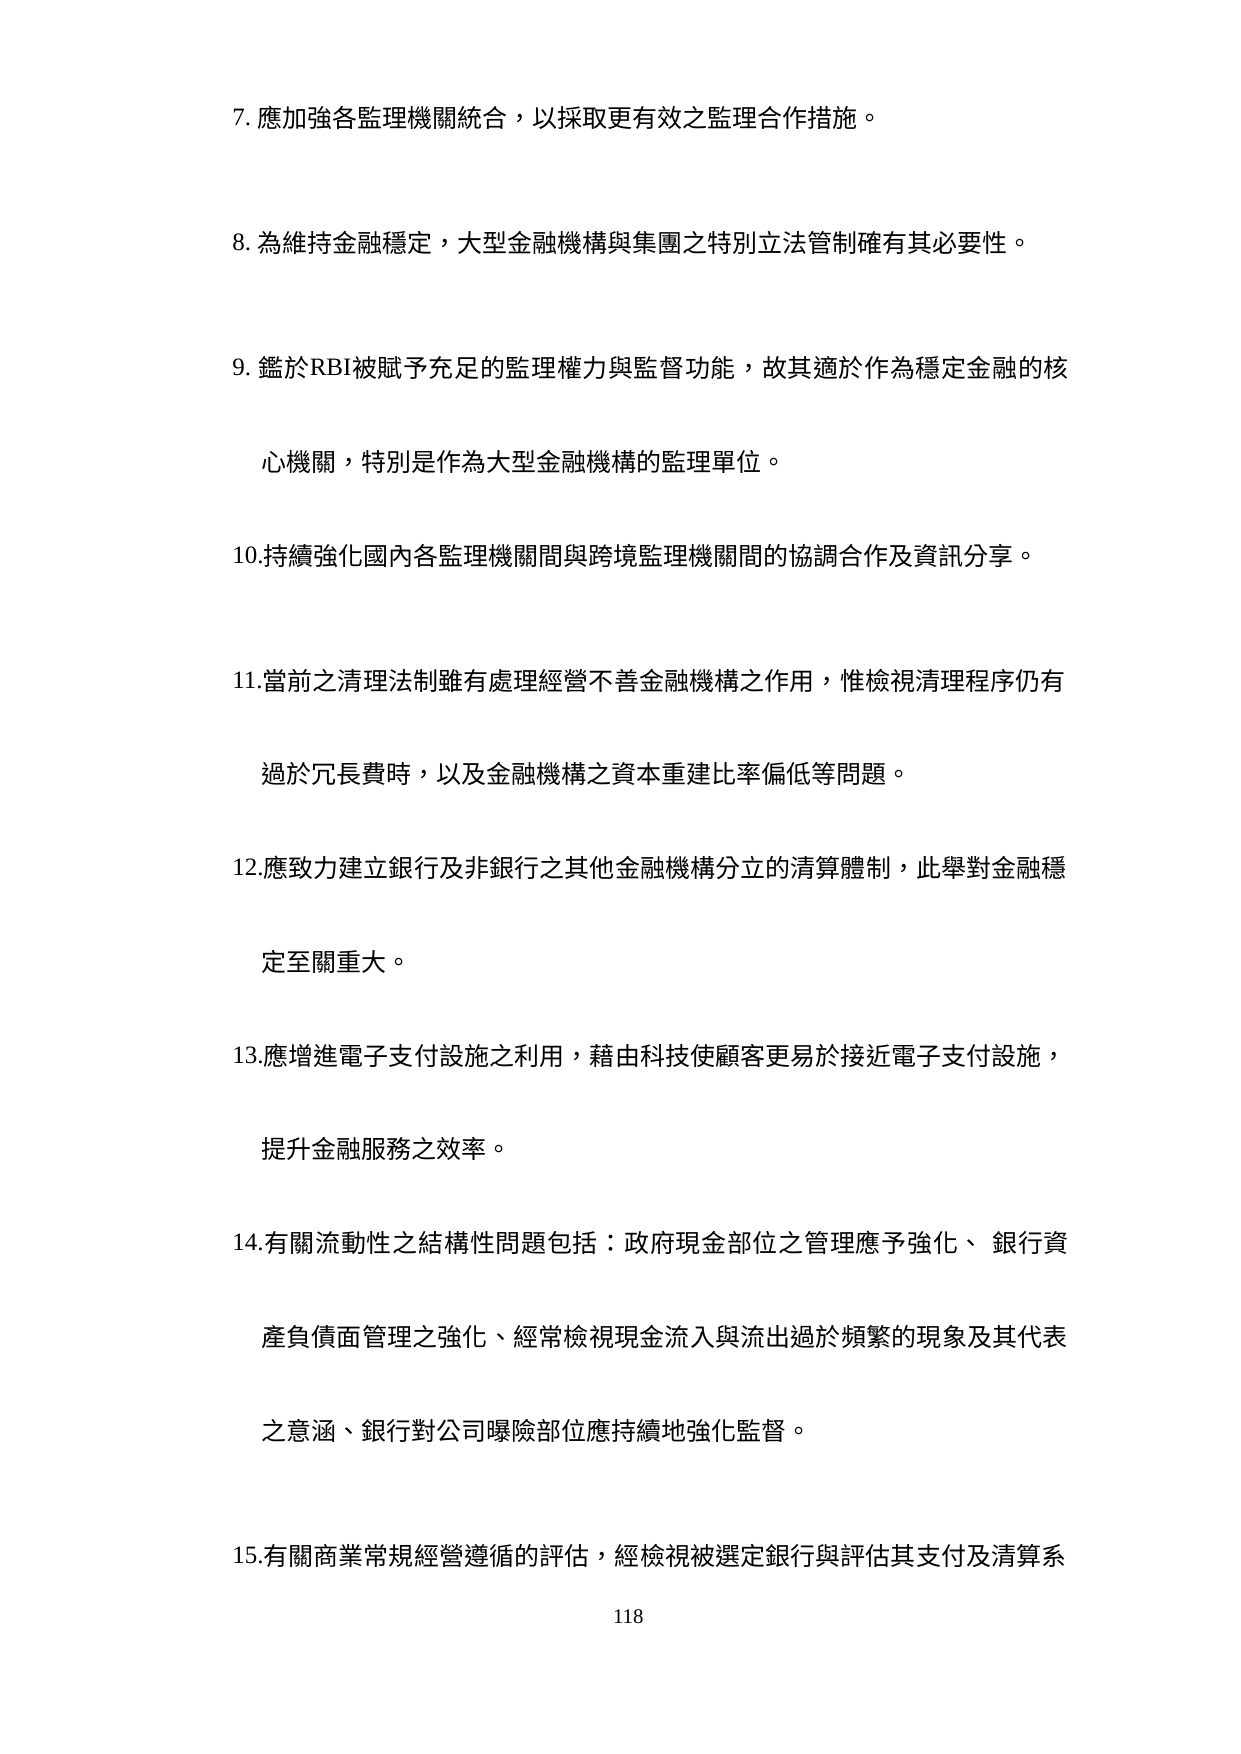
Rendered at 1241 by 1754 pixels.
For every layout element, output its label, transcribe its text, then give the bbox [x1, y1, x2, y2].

text 8. 為維持金融穩定，大型金融機構與集團之特別立法管制確有其必要性。 [232, 200, 1069, 262]
text 13.應增進電子支付設施之利用，藉由科技使顧客更易於接近電子支付設施，提升金融服務之效率。 [232, 1012, 1069, 1169]
text 14.有關流動性之結構性問題包括：政府現金部位之管理應予強化、 銀行資產負債面管理之強化、經常檢視現金流入與流出過於頻繁的現象及其代表之意涵、銀行對公司曝險部位應持續地強化監督。 [232, 1200, 1069, 1450]
text 11.當前之清理法制雖有處理經營不善金融機構之作用，惟檢視清理程序仍有過於冗長費時，以及金融機構之資本重建比率偏低等問題。 [232, 637, 1069, 794]
text 7. 應加強各監理機關統合，以採取更有效之監理合作措施。 [232, 75, 1069, 137]
text 12.應致力建立銀行及非銀行之其他金融機構分立的清算體制，此舉對金融穩定至關重大。 [232, 825, 1069, 981]
text 9. 鑑於RBI被賦予充足的監理權力與監督功能，故其適於作為穩定金融的核心機關，特別是作為大型金融機構的監理單位。 [232, 325, 1069, 481]
text 10.持續強化國內各監理機關間與跨境監理機關間的協調合作及資訊分享。 [232, 512, 1069, 575]
text 15.有關商業常規經營遵循的評估，經檢視被選定銀行與評估其支付及清算系 [232, 1512, 1069, 1575]
